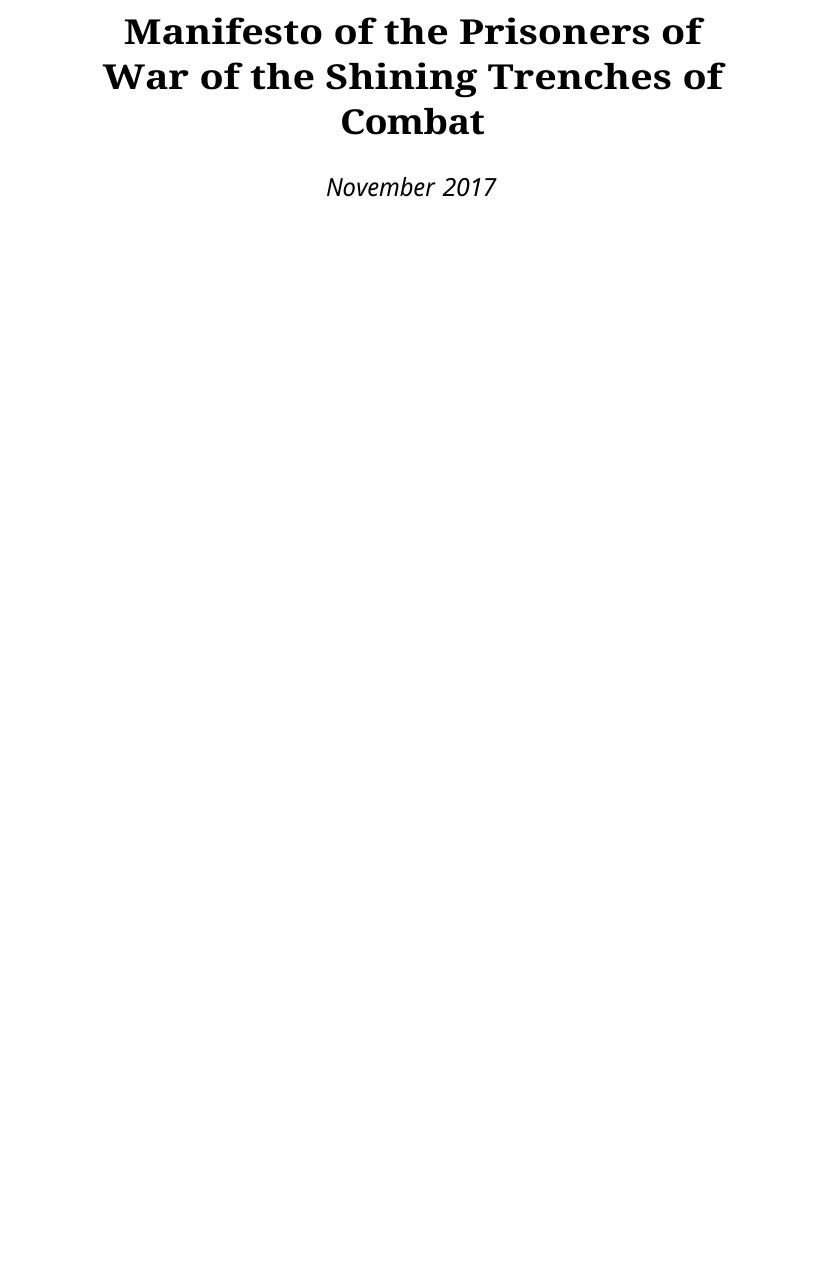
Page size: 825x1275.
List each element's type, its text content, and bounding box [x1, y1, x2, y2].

text November 2017 [86, 170, 739, 204]
subtitle Manifesto of the Prisoners of War of the Shining Trenches of Combat [102, 8, 724, 145]
